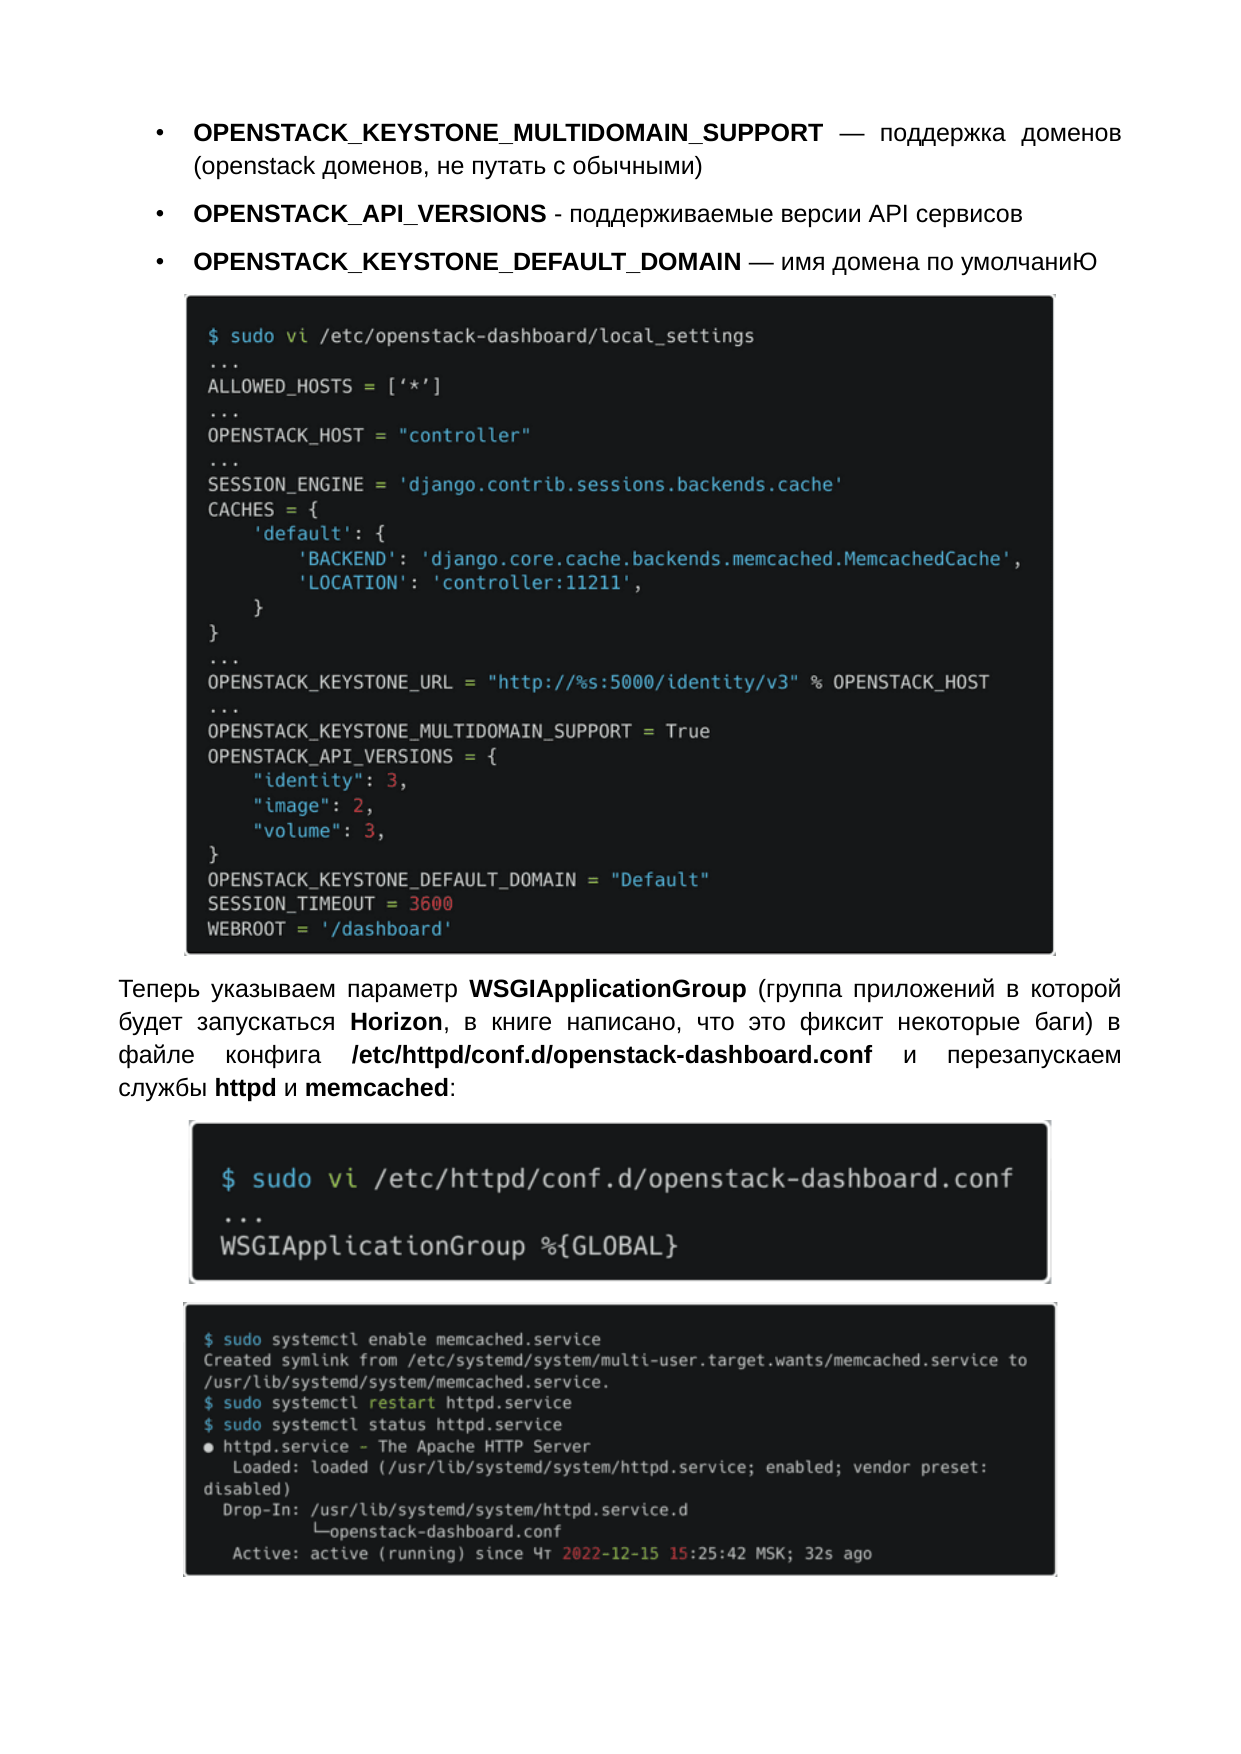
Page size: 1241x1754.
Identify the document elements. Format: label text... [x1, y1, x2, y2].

picture [183, 1302, 1058, 1577]
list OPENSTACK_KEYSTONE_DEFAULT_DOMAIN — имя домена по умолчаниЮ [156, 247, 1122, 275]
list OPENSTACK_KEYSTONE_MULTIDOMAIN_SUPPORT — поддержка доменов (openstack доменов, не путать с обычными) [156, 118, 1122, 180]
picture [188, 1120, 1052, 1284]
picture [184, 294, 1056, 956]
text Теперь указываем параметр WSGIApplicationGroup (группа приложений в которой будет запускаться Horizon, в книге написано, что это фиксит некоторые баги) в файле конфига /etc/httpd/conf.d/openstack-dashboard.conf и перезапускаем службы httpd и memcached: [118, 974, 1122, 1102]
list OPENSTACK_API_VERSIONS - поддерживаемые версии API сервисов [156, 199, 1122, 228]
